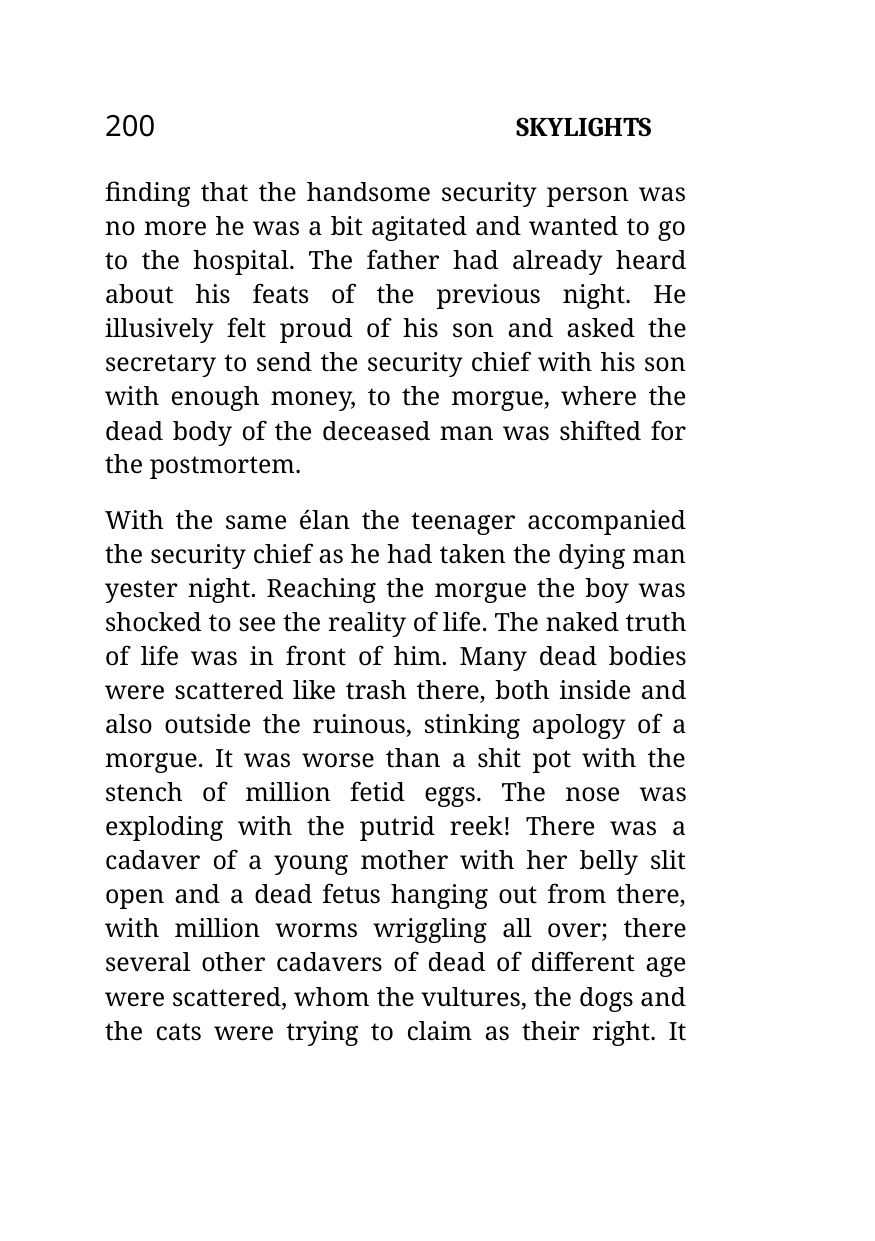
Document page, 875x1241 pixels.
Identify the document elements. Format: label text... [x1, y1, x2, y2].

text With the same élan the teenager accompanied the security chief as he had taken the dying man yester night. Reaching the morgue the boy was shocked to see the reality of life. The naked truth of life was in front of him. Many dead bodies were scattered like trash there, both inside and also outside the ruinous, stinking apology of a morgue. It was worse than a shit pot with the stench of million fetid eggs. The nose was exploding with the putrid reek! There was a cadaver of a young mother with her belly slit open and a dead fetus hanging out from there, with million worms wriggling all over; there several other cadavers of dead of different age were scattered, whom the vultures, the dogs and the cats were trying to claim as their right. It [105, 502, 687, 1047]
text finding that the handsome security person was no more he was a bit agitated and wanted to go to the hospital. The father had already heard about his feats of the previous night. He illusively felt proud of his son and asked the secretary to send the security chief with his son with enough money, to the morgue, where the dead body of the deceased man was shifted for the postmortem. [105, 175, 687, 481]
